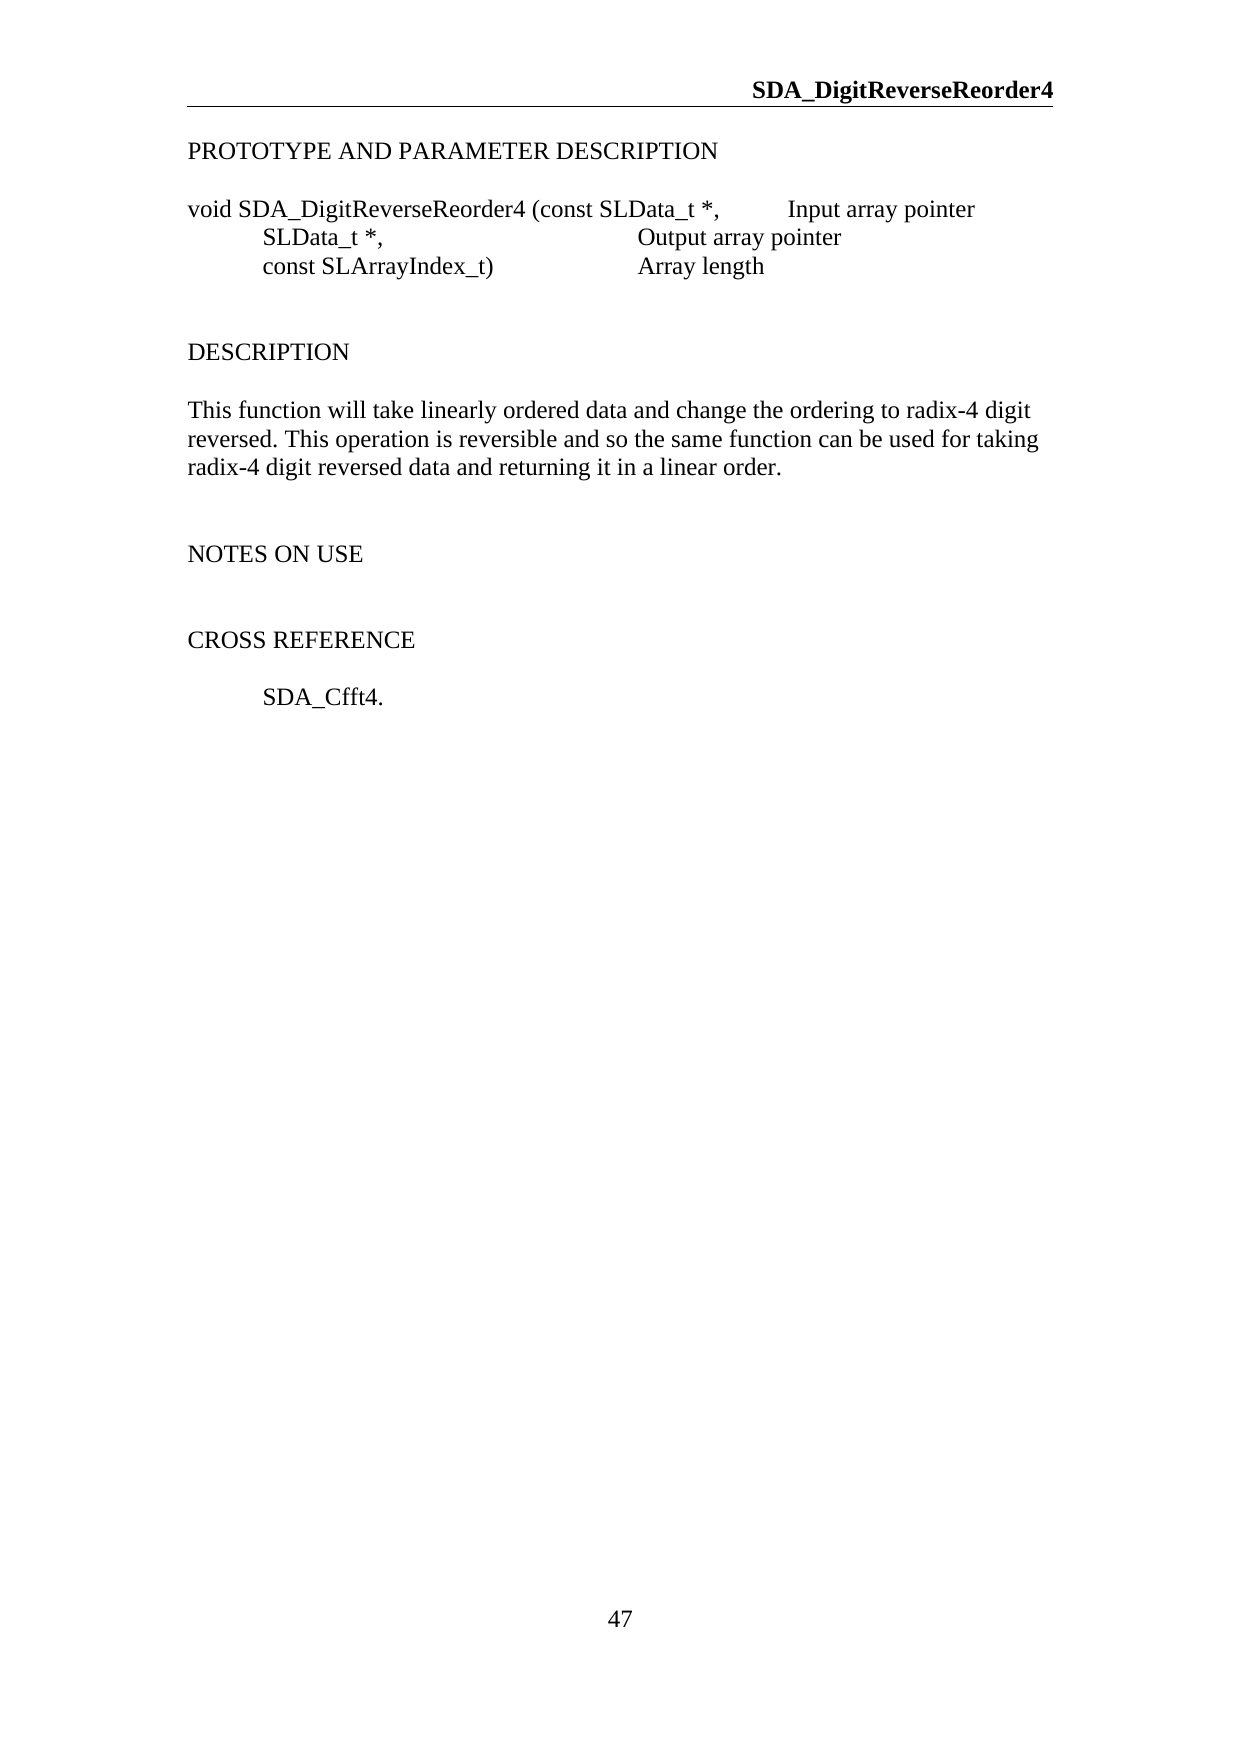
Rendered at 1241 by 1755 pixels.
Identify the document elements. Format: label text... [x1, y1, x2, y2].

subtitle SDA_DigitReverseReorder4 [187, 75, 1053, 106]
text NOTES ON USE [187, 539, 1053, 567]
text const SLArrayIndex_t) Array length [187, 251, 1053, 280]
text SDA_Cfft4. [187, 682, 1053, 711]
text void SDA_DigitReverseReorder4 (const SLData_t *, Input array pointer [187, 194, 1053, 222]
text SLData_t *, Output array pointer [187, 222, 1053, 251]
text This function will take linearly ordered data and change the ordering to radix-4 digit reversed. This operation is reversible and so the same function can be used for taking radix-4 digit reversed data and returning it in a linear order. [187, 395, 1053, 481]
text DESCRIPTION [187, 337, 1053, 366]
text CROSS REFERENCE [187, 625, 1053, 654]
text PROTOTYPE AND PARAMETER DESCRIPTION [187, 136, 1053, 165]
